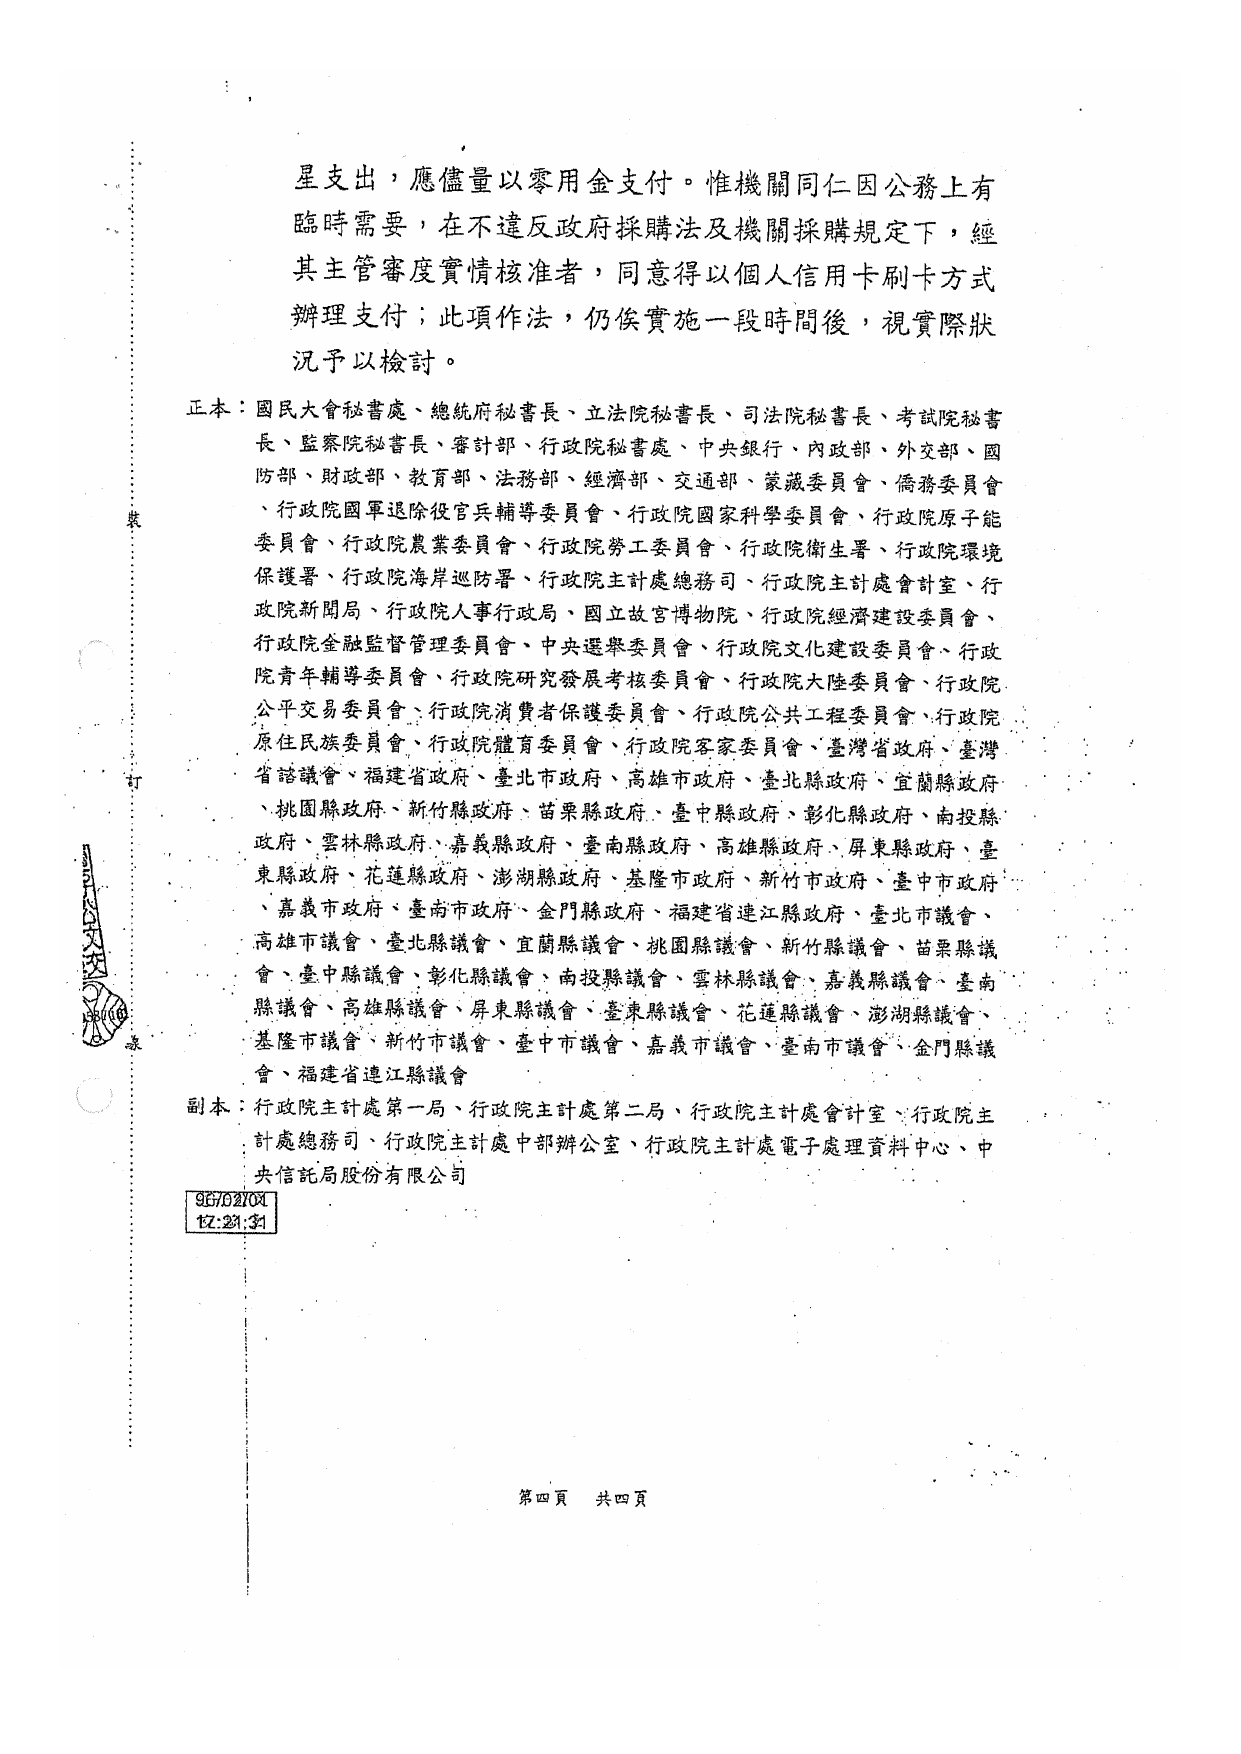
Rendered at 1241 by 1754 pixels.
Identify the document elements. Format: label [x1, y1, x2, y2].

picture [59, 70, 1180, 1669]
